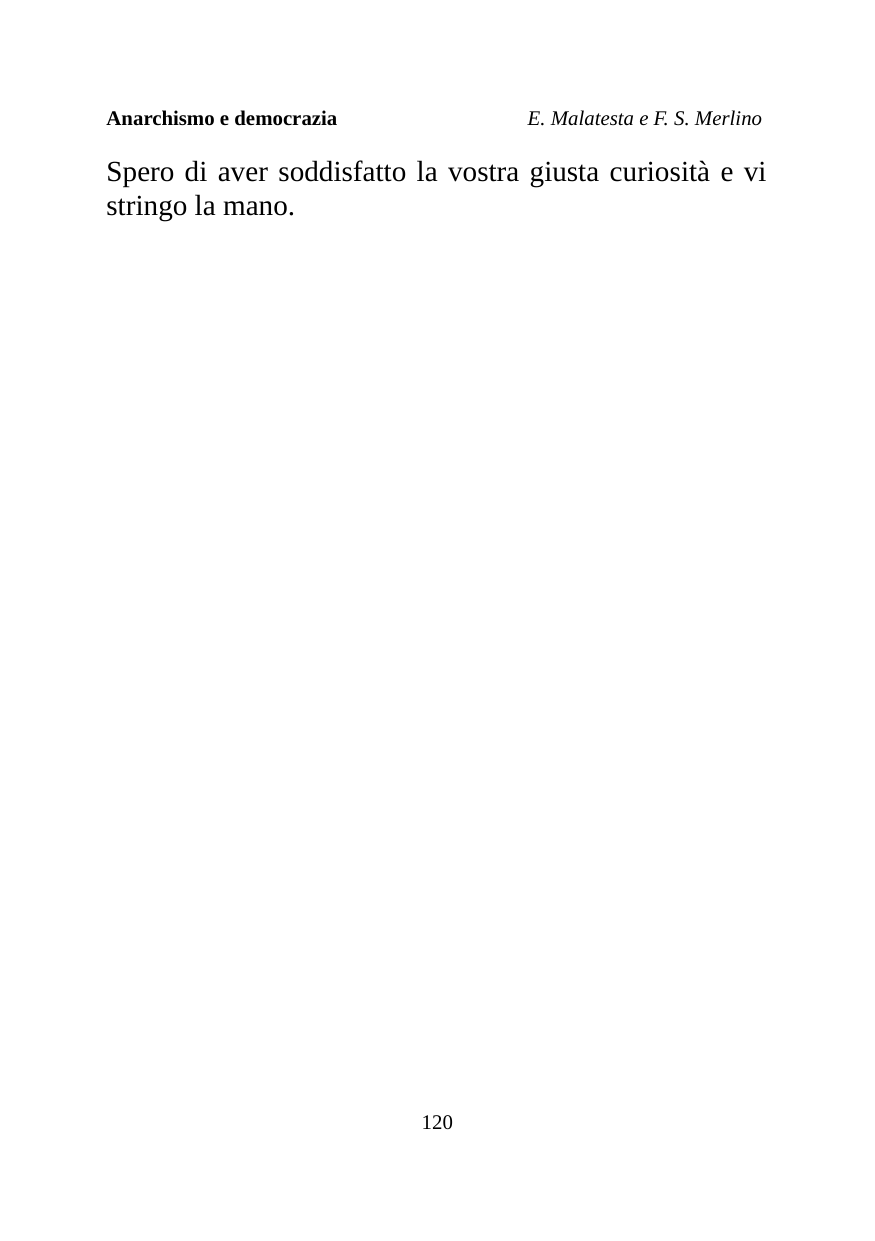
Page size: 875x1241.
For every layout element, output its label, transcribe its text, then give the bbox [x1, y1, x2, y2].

text Spero di aver soddisfatto la vostra giusta curiosità e vi stringo la mano. [106, 154, 768, 221]
